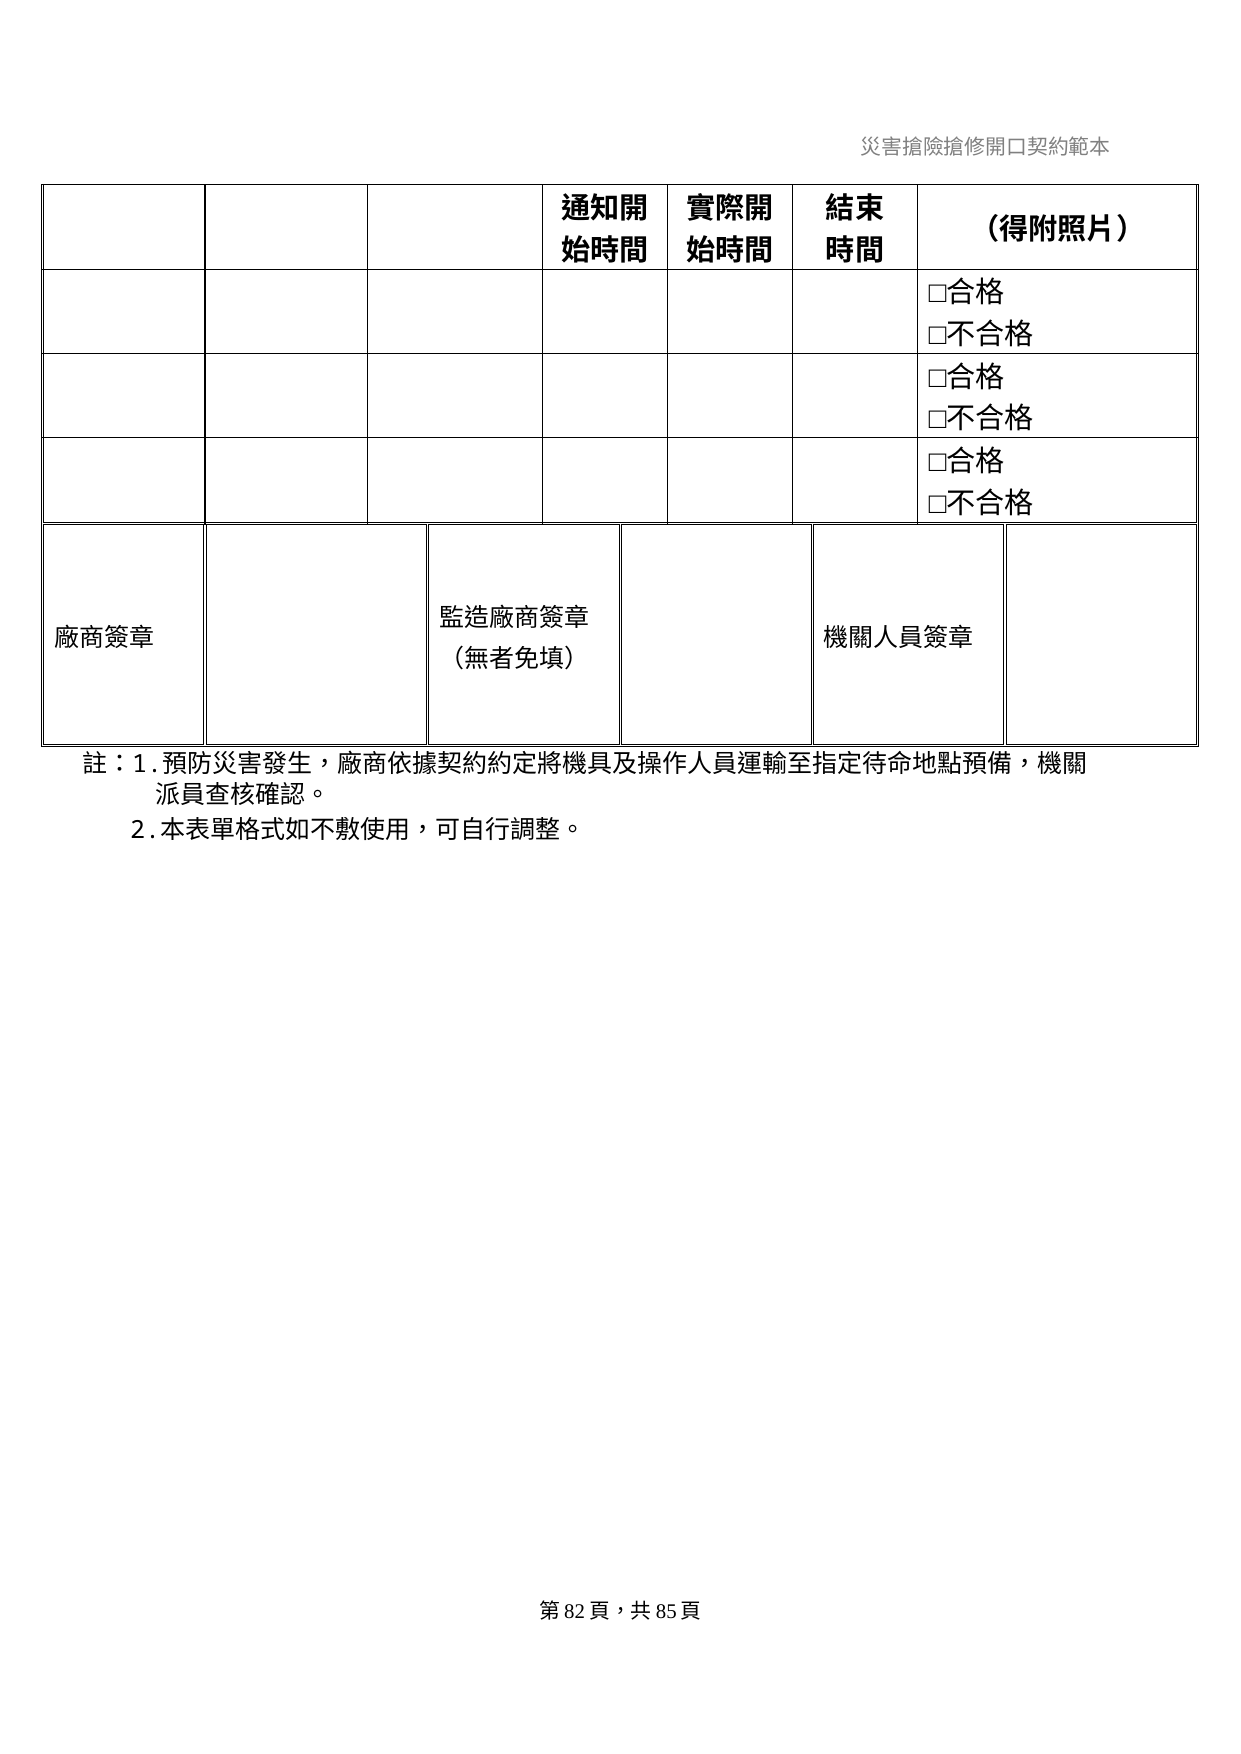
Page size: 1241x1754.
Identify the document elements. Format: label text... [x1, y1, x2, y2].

table_cell [44, 185, 204, 268]
table_cell [368, 270, 542, 353]
table_cell [668, 354, 792, 437]
table_cell [44, 354, 204, 437]
table_cell [206, 185, 367, 268]
table_cell [543, 354, 667, 437]
table_cell [1007, 525, 1196, 744]
table_cell □合格 □不合格 [918, 438, 1196, 522]
table_cell [206, 270, 367, 353]
table_cell [543, 438, 667, 522]
table_cell [368, 438, 542, 522]
table_cell [44, 270, 204, 353]
table_cell [368, 185, 542, 268]
table_cell 結束 時間 [793, 185, 917, 268]
table_cell 廠商簽章 [44, 525, 203, 744]
table_cell [793, 438, 917, 522]
table_cell [622, 525, 811, 744]
table_cell [668, 438, 792, 522]
text 2.本表單格式如不敷使用，可自行調整。 [130, 810, 1110, 846]
table_cell 實際開始時間 [668, 185, 792, 268]
table_cell [44, 438, 204, 522]
table_cell [793, 354, 917, 437]
table_cell [543, 270, 667, 353]
table_cell [207, 525, 426, 744]
table_cell [206, 354, 367, 437]
table_cell □合格 □不合格 [918, 270, 1196, 353]
table_cell [668, 270, 792, 353]
table_cell 通知開始時間 [543, 185, 667, 268]
table_cell （得附照片） [918, 185, 1196, 268]
text 註：1.預防災害發生，廠商依據契約約定將機具及操作人員運輸至指定待命地點預備，機關派員查核確認。 [82, 747, 1110, 810]
table_cell 監造廠商簽章（無者免填） [429, 525, 619, 744]
table_cell [793, 270, 917, 353]
table_cell [368, 354, 542, 437]
table_cell [206, 438, 367, 522]
table_cell □合格 □不合格 [918, 354, 1196, 437]
table_cell 機關人員簽章 [814, 525, 1003, 744]
